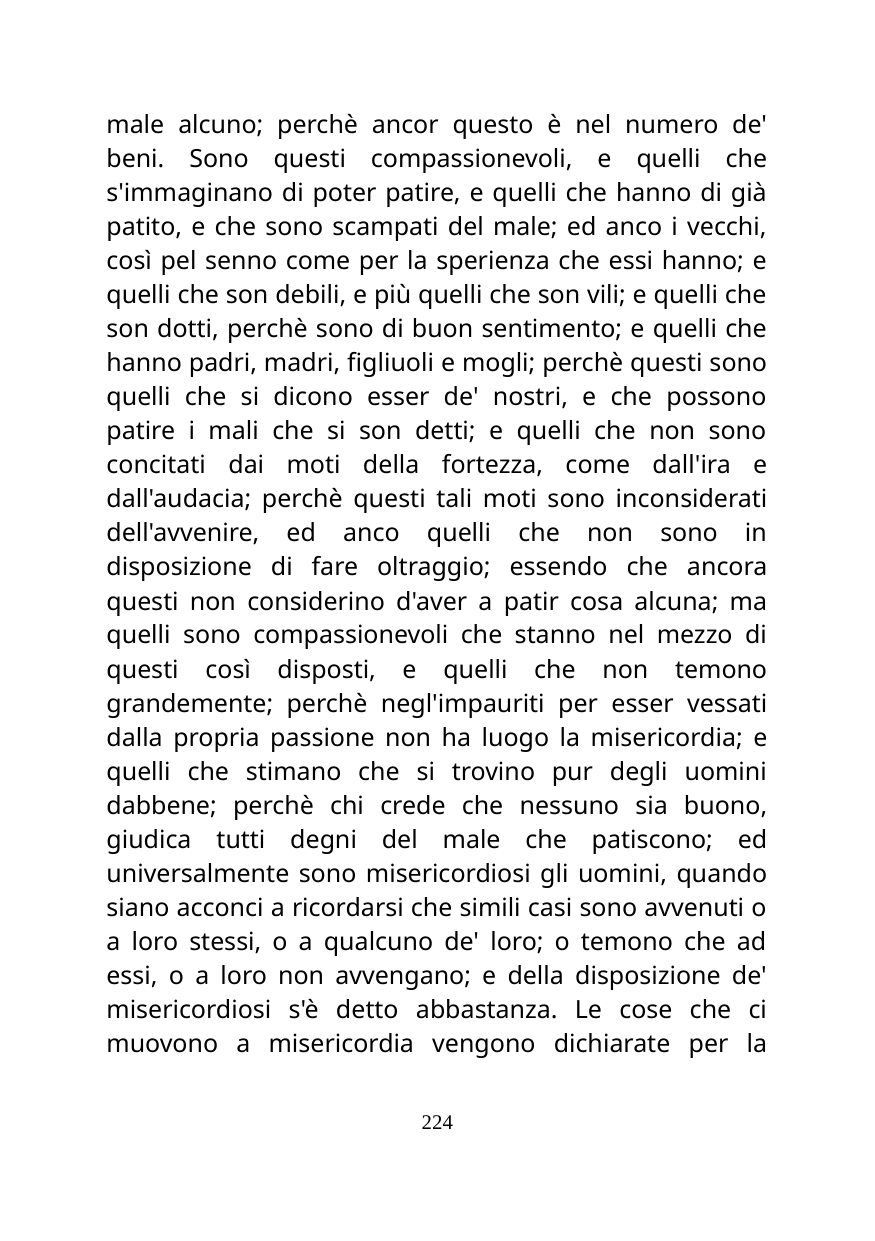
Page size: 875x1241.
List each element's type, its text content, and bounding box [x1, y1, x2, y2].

text male alcuno; perchè ancor questo è nel numero de' beni. Sono questi compassionevoli, e quelli che s'immaginano di poter patire, e quelli che hanno di già patito, e che sono scampati del male; ed anco i vecchi, così pel senno come per la sperienza che essi hanno; e quelli che son debili, e più quelli che son vili; e quelli che son dotti, perchè sono di buon sentimento; e quelli che hanno padri, madri, figliuoli e mogli; perchè questi sono quelli che si dicono esser de' nostri, e che possono patire i mali che si son detti; e quelli che non sono concitati dai moti della fortezza, come dall'ira e dall'audacia; perchè questi tali moti sono inconsiderati dell'avvenire, ed anco quelli che non sono in disposizione di fare oltraggio; essendo che ancora questi non considerino d'aver a patir cosa alcuna; ma quelli sono compassionevoli che stanno nel mezzo di questi così disposti, e quelli che non temono grandemente; perchè negl'impauriti per esser vessati dalla propria passione non ha luogo la misericordia; e quelli che stimano che si trovino pur degli uomini dabbene; perchè chi crede che nessuno sia buono, giudica tutti degni del male che patiscono; ed universalmente sono misericordiosi gli uomini, quando siano acconci a ricordarsi che simili casi sono avvenuti o a loro stessi, o a qualcuno de' loro; o temono che ad essi, o a loro non avvengano; e della disposizione de' misericordiosi s'è detto abbastanza. Le cose che ci muovono a misericordia vengono dichiarate per la [106, 106, 768, 1060]
